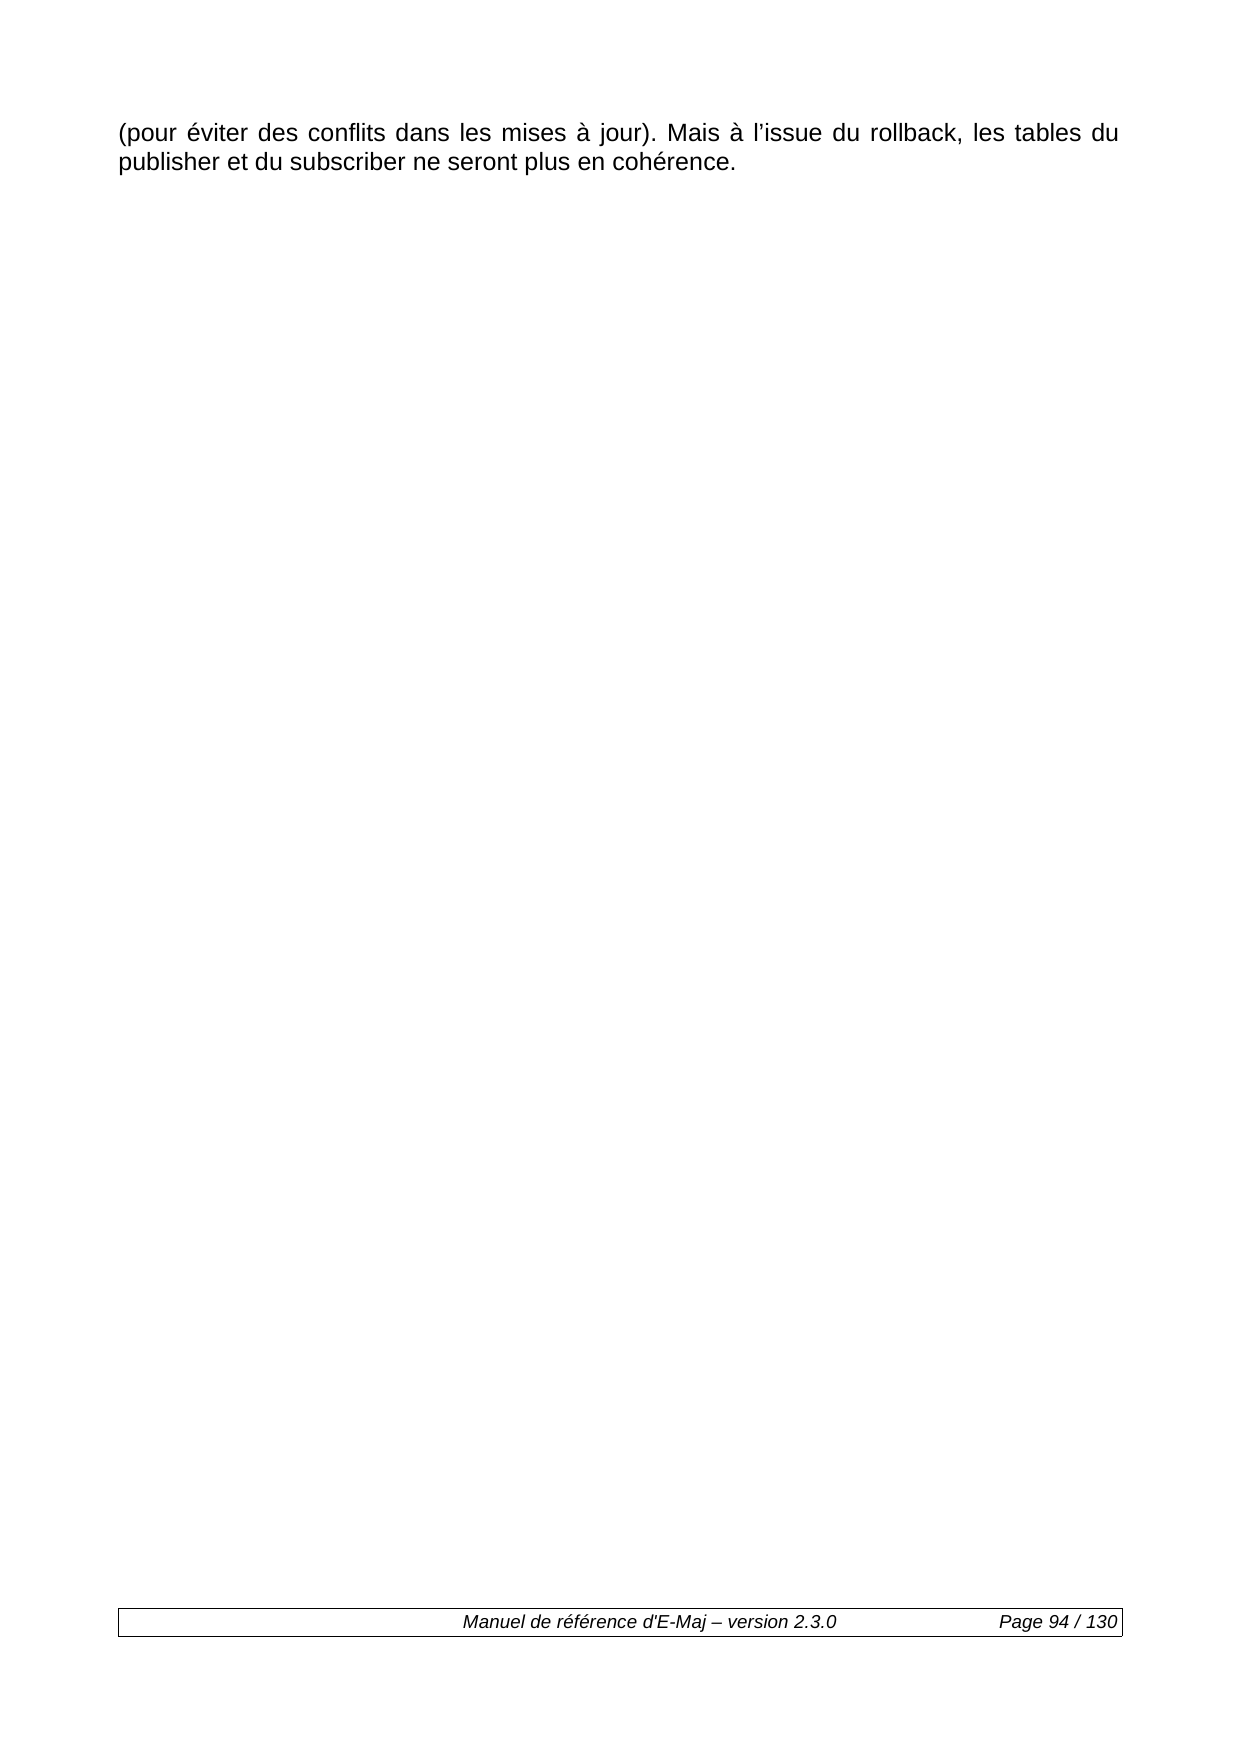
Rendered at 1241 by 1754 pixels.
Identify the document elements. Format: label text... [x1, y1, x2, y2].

text (pour éviter des conflits dans les mises à jour). Mais à l’issue du rollback, les tables du publisher et du subscriber ne seront plus en cohérence. [118, 118, 1122, 176]
